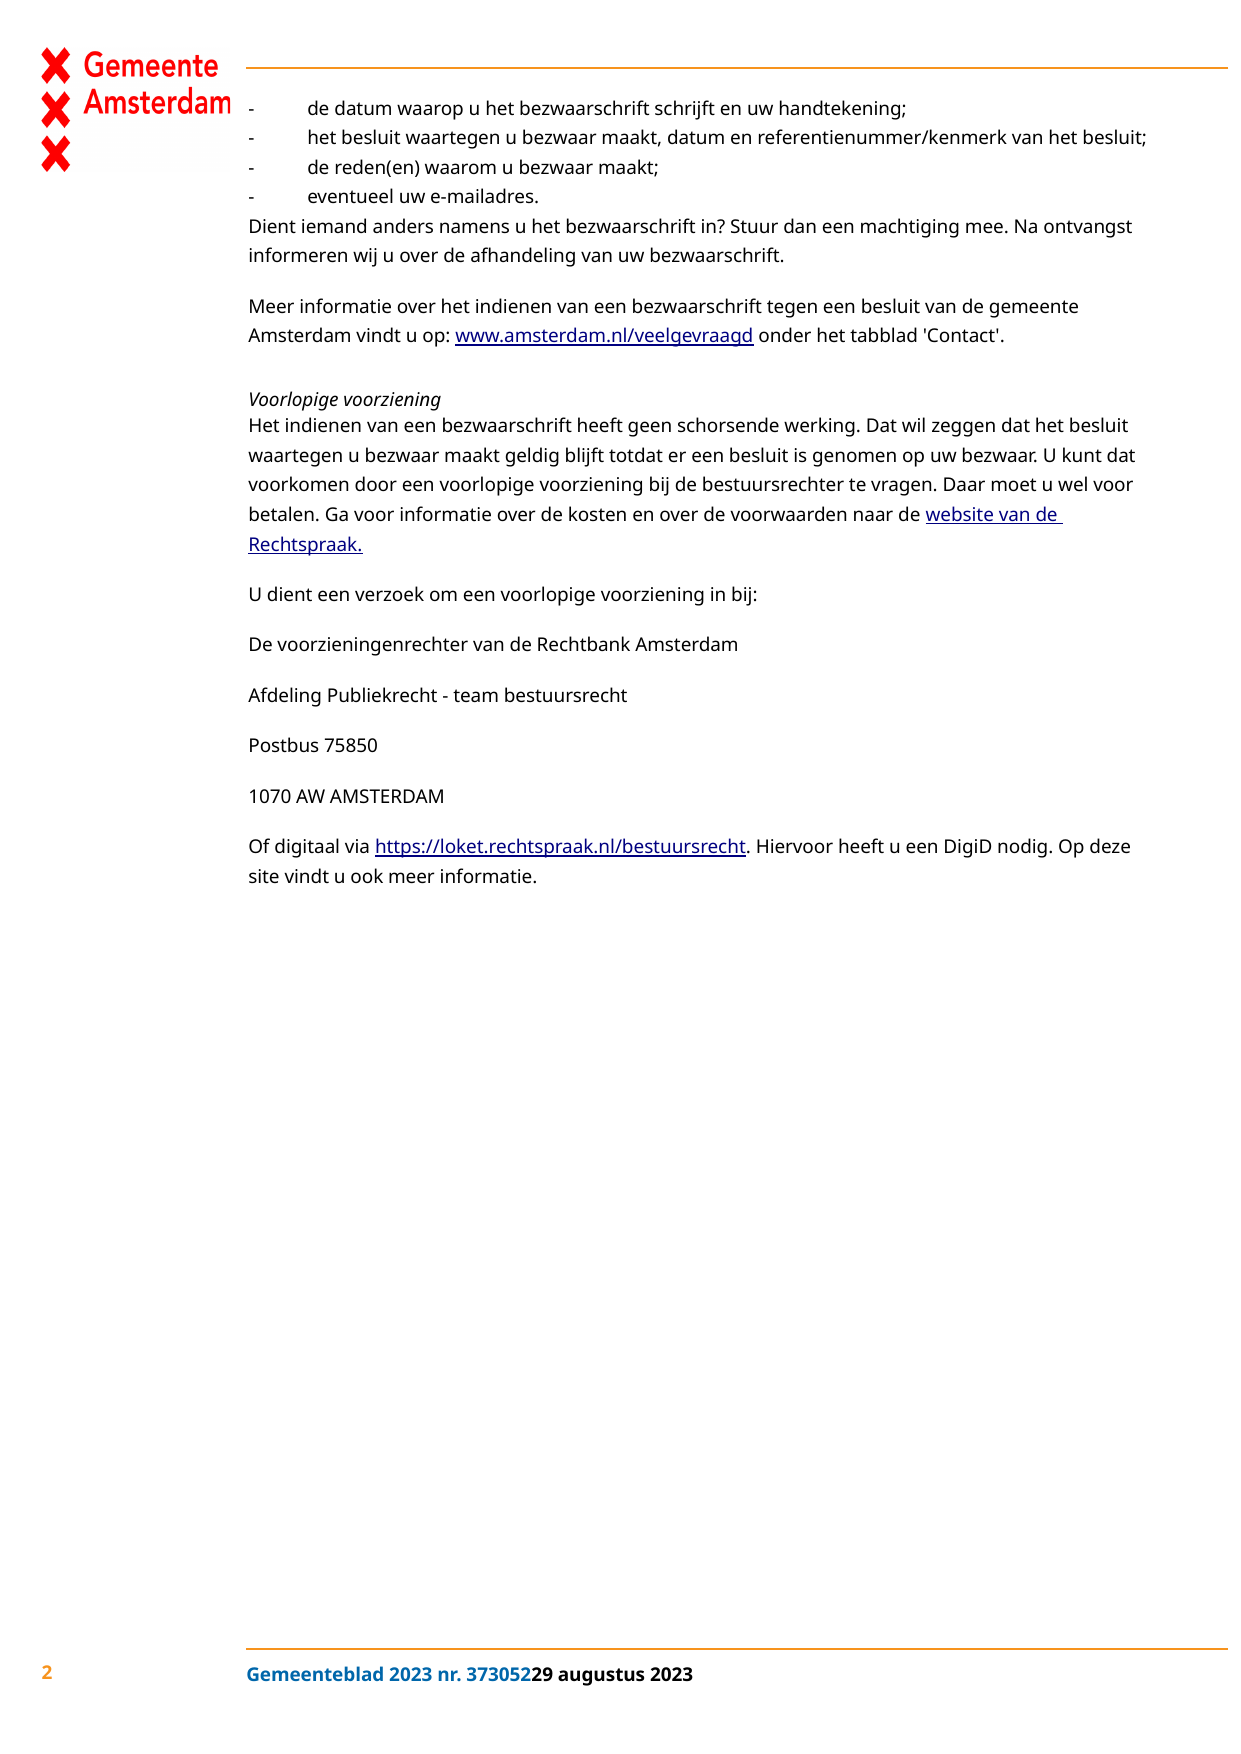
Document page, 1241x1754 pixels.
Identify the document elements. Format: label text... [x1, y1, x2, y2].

text U dient een verzoek om een voorlopige voorziening in bij: [248, 581, 1152, 607]
text Voorlopige voorziening [248, 387, 1152, 412]
text Meer informatie over het indienen van een bezwaarschrift tegen een besluit van de gemeente Amsterdam vindt u op: www.amsterdam.nl/veelgevraagd onder het tabblad 'Contact'. [248, 293, 1152, 348]
text Het indienen van een bezwaarschrift heeft geen schorsende werking. Dat wil zeggen dat het besluit waartegen u bezwaar maakt geldig blijft totdat er een besluit is genomen op uw bezwaar. U kunt dat voorkomen door een voorlopige voorziening bij de bestuursrechter te vragen. Daar moet u wel voor betalen. Ga voor informatie over de kosten en over de voorwaarden naar de website van de Rechtspraak. [248, 412, 1152, 556]
text Postbus 75850 [248, 732, 1152, 758]
list eventueel uw e-mailadres. [248, 183, 1152, 209]
text Of digitaal via https://loket.rechtspraak.nl/bestuursrecht. Hiervoor heeft u een DigiD nodig. Op deze site vindt u ook meer informatie. [248, 833, 1152, 888]
text 1070 AW AMSTERDAM [248, 783, 1152, 808]
list de datum waarop u het bezwaarschrift schrijft en uw handtekening; [248, 95, 1152, 121]
list het besluit waartegen u bezwaar maakt, datum en referentienummer/kenmerk van het besluit; [248, 124, 1152, 150]
picture [41, 47, 231, 172]
text De voorzieningenrechter van de Rechtbank Amsterdam [248, 632, 1152, 657]
text Dient iemand anders namens u het bezwaarschrift in? Stuur dan een machtiging mee. Na ontvangst informeren wij u over de afhandeling van uw bezwaarschrift. [248, 213, 1152, 268]
list de reden(en) waarom u bezwaar maakt; [248, 154, 1152, 180]
text Afdeling Publiekrecht - team bestuursrecht [248, 682, 1152, 708]
